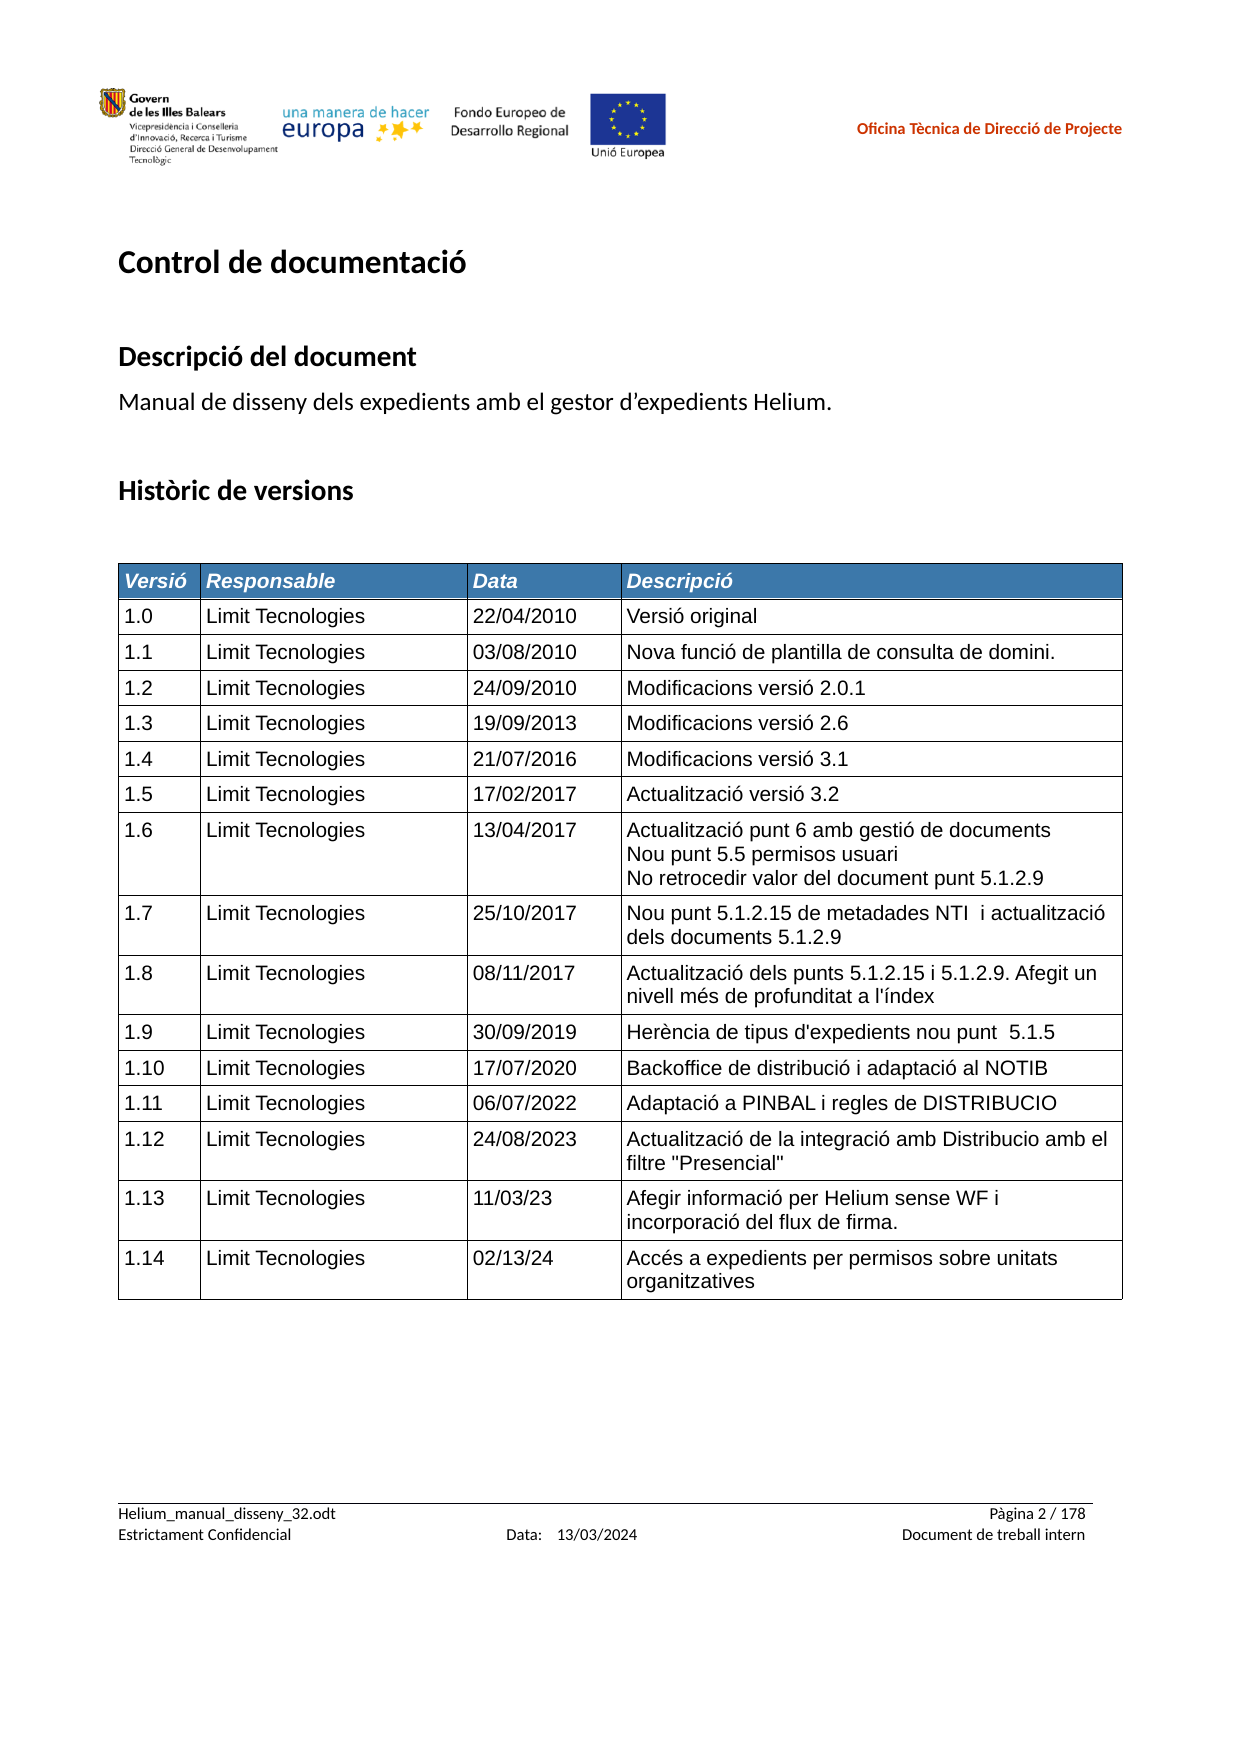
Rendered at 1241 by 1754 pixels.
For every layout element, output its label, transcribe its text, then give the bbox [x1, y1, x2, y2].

table_cell Modificacions versió 3.1 [622, 742, 1122, 776]
table_cell Limit Tecnologies [201, 742, 467, 776]
table_cell 17/07/2020 [468, 1051, 621, 1085]
table_cell 1.0 [119, 600, 200, 634]
table_cell Limit Tecnologies [201, 1181, 467, 1239]
table_cell Actualització versió 3.2 [622, 777, 1122, 812]
table_cell 24/09/2010 [468, 671, 621, 705]
table_cell Herència de tipus d'expedients nou punt 5.1.5 [622, 1015, 1122, 1049]
table_cell Actualització dels punts 5.1.2.15 i 5.1.2.9. Afegit un nivell més de profunditat a l'índex [622, 956, 1122, 1014]
table_cell Accés a expedients per permisos sobre unitats organitzatives [622, 1241, 1122, 1299]
table_cell 1.4 [119, 742, 200, 776]
table_cell 13/04/2017 [468, 813, 621, 895]
table_cell Backoffice de distribució i adaptació al NOTIB [622, 1051, 1122, 1085]
table_cell 13/02/24 [468, 1241, 621, 1299]
table_cell Limit Tecnologies [201, 600, 467, 634]
table_cell Limit Tecnologies [201, 1015, 467, 1049]
table_header Data [468, 564, 621, 598]
table_cell Nou punt 5.1.2.15 de metadades NTI i actualització dels documents 5.1.2.9 [622, 896, 1122, 954]
table_cell 1.5 [119, 777, 200, 812]
table_cell Afegir informació per Helium sense WF i incorporació del flux de firma. [622, 1181, 1122, 1239]
table_cell Nova funció de plantilla de consulta de domini. [622, 635, 1122, 669]
table_cell Versió original [622, 600, 1122, 634]
table_cell 30/09/2019 [468, 1015, 621, 1049]
table_cell 1.2 [119, 671, 200, 705]
table_cell 1.11 [119, 1086, 200, 1121]
table_cell 03/08/2010 [468, 635, 621, 669]
table_cell 1.14 [119, 1241, 200, 1299]
table_header Descripció [622, 564, 1122, 598]
table_cell Actualització punt 6 amb gestió de documents Nou punt 5.5 permisos usuari No retrocedir valor del document punt 5.1.2.9 [622, 813, 1122, 895]
table_cell Limit Tecnologies [201, 896, 467, 954]
table_cell Limit Tecnologies [201, 706, 467, 741]
table_cell Modificacions versió 2.0.1 [622, 671, 1122, 705]
table_cell Limit Tecnologies [201, 813, 467, 895]
table_cell 25/10/2017 [468, 896, 621, 954]
table_cell Limit Tecnologies [201, 671, 467, 705]
table_cell 1.10 [119, 1051, 200, 1085]
table_header Responsable [201, 564, 467, 598]
table_cell Modificacions versió 2.6 [622, 706, 1122, 741]
table_cell Actualització de la integració amb Distribucio amb el filtre "Presencial" [622, 1122, 1122, 1180]
text Descripció del document [118, 338, 1122, 373]
table_cell 03/11/23 [468, 1181, 621, 1239]
table_cell Limit Tecnologies [201, 1122, 467, 1180]
table_cell Limit Tecnologies [201, 1086, 467, 1121]
text Control de documentació [118, 241, 1122, 282]
table_header Versió [119, 564, 200, 598]
table_cell 1.3 [119, 706, 200, 741]
table_cell 21/07/2016 [468, 742, 621, 776]
table_cell 19/09/2013 [468, 706, 621, 741]
table_cell Limit Tecnologies [201, 1241, 467, 1299]
table_cell Limit Tecnologies [201, 777, 467, 812]
table_cell 06/07/2022 [468, 1086, 621, 1121]
table_cell 1.13 [119, 1181, 200, 1239]
table_cell 1.7 [119, 896, 200, 954]
table_cell Limit Tecnologies [201, 956, 467, 1014]
table_cell 17/02/2017 [468, 777, 621, 812]
table_cell 22/04/2010 [468, 600, 621, 634]
table_cell 1.8 [119, 956, 200, 1014]
table_cell 08/11/2017 [468, 956, 621, 1014]
table_cell Adaptació a PINBAL i regles de DISTRIBUCIO [622, 1086, 1122, 1121]
table_cell Limit Tecnologies [201, 635, 467, 669]
picture [99, 87, 668, 166]
text Històric de versions [118, 472, 1122, 507]
table_cell 1.1 [119, 635, 200, 669]
table_cell 1.9 [119, 1015, 200, 1049]
table_cell 24/08/2023 [468, 1122, 621, 1180]
table_cell 1.12 [119, 1122, 200, 1180]
table_cell 1.6 [119, 813, 200, 895]
table_cell Limit Tecnologies [201, 1051, 467, 1085]
text Manual de disseny dels expedients amb el gestor d’expedients Helium. [118, 386, 1122, 416]
